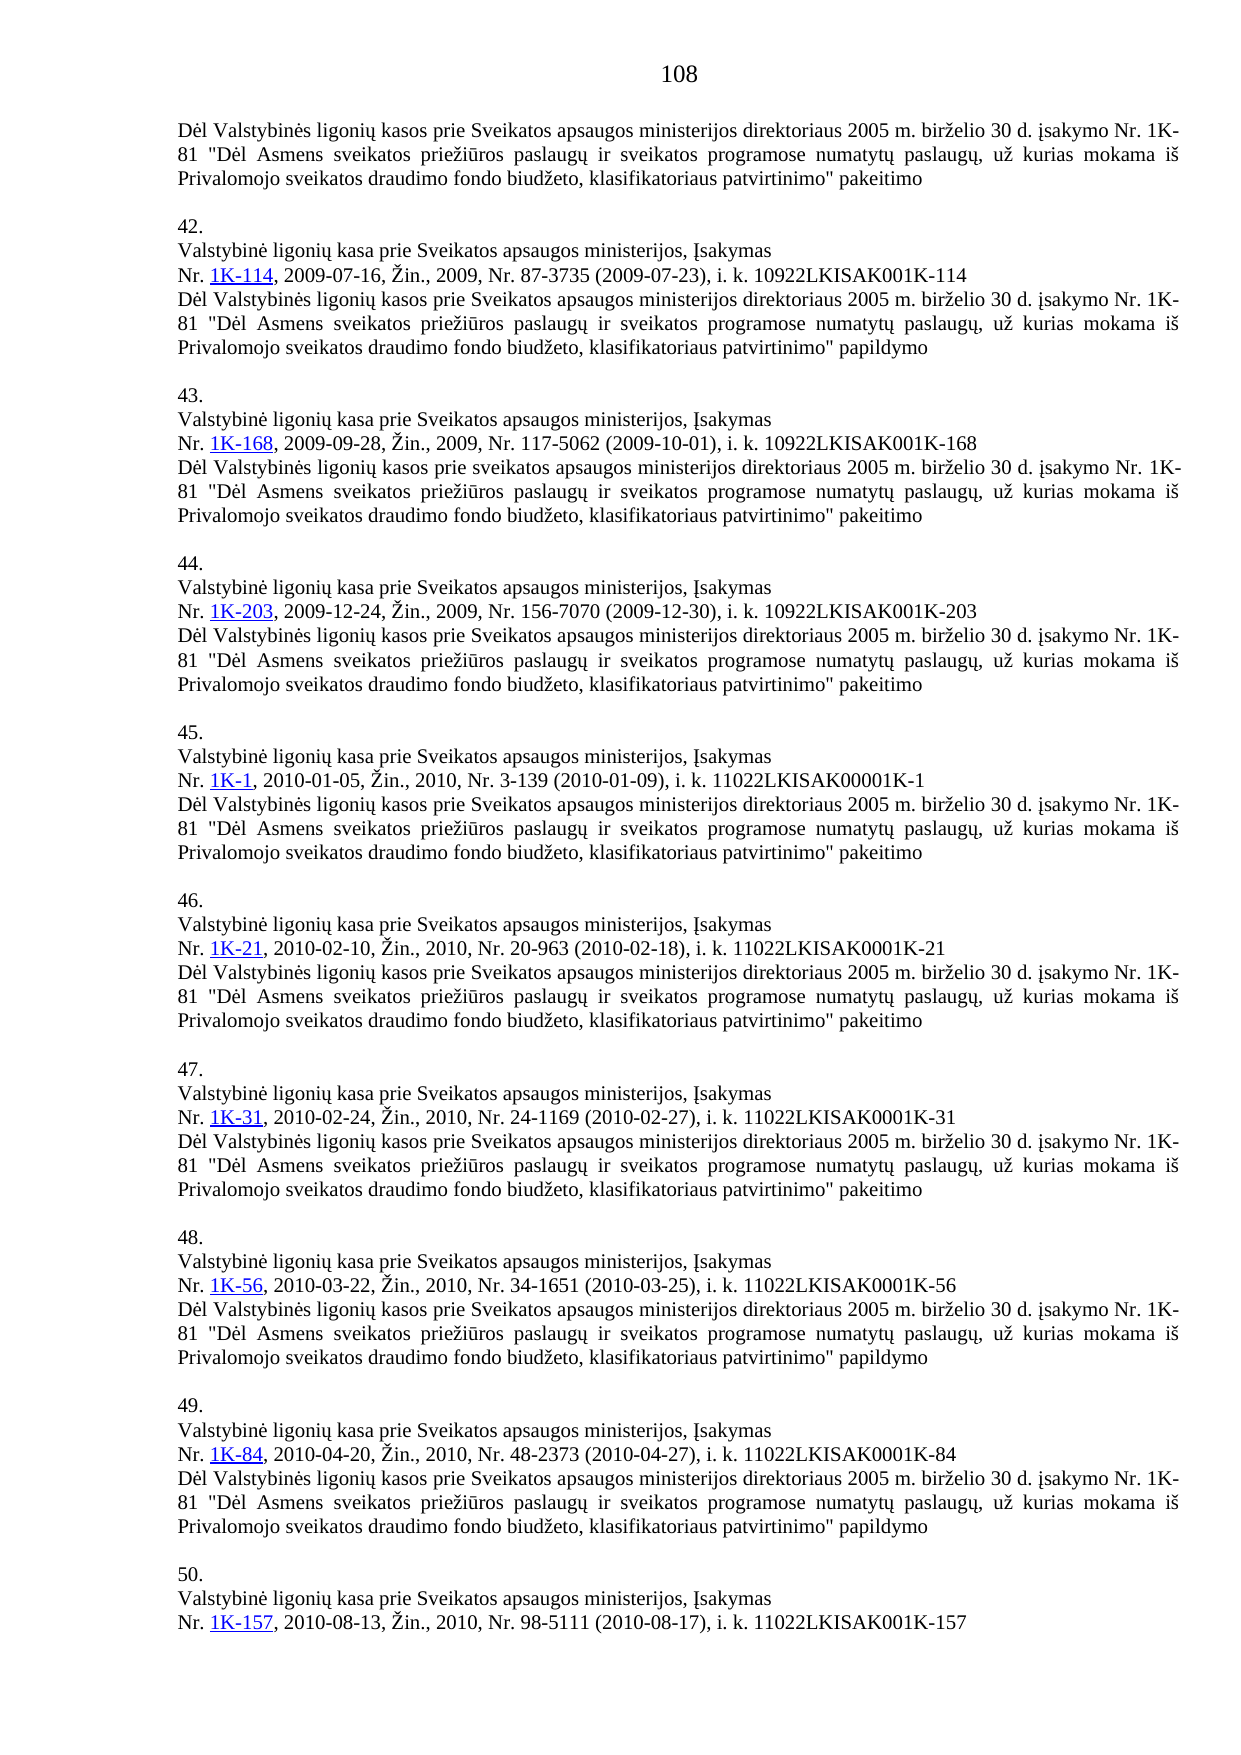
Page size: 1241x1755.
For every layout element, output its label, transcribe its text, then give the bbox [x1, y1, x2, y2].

text Dėl Valstybinės ligonių kasos prie Sveikatos apsaugos ministerijos direktoriaus 2005 m. birželio 30 d. įsakymo Nr. 1K-81 "Dėl Asmens sveikatos priežiūros paslaugų ir sveikatos programose numatytų paslaugų, už kurias mokama iš Privalomojo sveikatos draudimo fondo biudžeto, klasifikatoriaus patvirtinimo" papildymo [177, 287, 1181, 359]
text 43. [177, 383, 1181, 407]
text Nr. 1K-56, 2010-03-22, Žin., 2010, Nr. 34-1651 (2010-03-25), i. k. 11022LKISAK0001K-56 [177, 1273, 1181, 1297]
text Valstybinė ligonių kasa prie Sveikatos apsaugos ministerijos, Įsakymas [177, 1249, 1181, 1273]
text Dėl Valstybinės ligonių kasos prie Sveikatos apsaugos ministerijos direktoriaus 2005 m. birželio 30 d. įsakymo Nr. 1K-81 "Dėl Asmens sveikatos priežiūros paslaugų ir sveikatos programose numatytų paslaugų, už kurias mokama iš Privalomojo sveikatos draudimo fondo biudžeto, klasifikatoriaus patvirtinimo" pakeitimo [177, 118, 1181, 190]
text 49. [177, 1393, 1181, 1417]
text 45. [177, 720, 1181, 744]
text Nr. 1K-84, 2010-04-20, Žin., 2010, Nr. 48-2373 (2010-04-27), i. k. 11022LKISAK0001K-84 [177, 1442, 1181, 1466]
text Nr. 1K-1, 2010-01-05, Žin., 2010, Nr. 3-139 (2010-01-09), i. k. 11022LKISAK00001K-1 [177, 768, 1181, 792]
text Nr. 1K-168, 2009-09-28, Žin., 2009, Nr. 117-5062 (2009-10-01), i. k. 10922LKISAK001K-168 [177, 431, 1181, 455]
text Valstybinė ligonių kasa prie Sveikatos apsaugos ministerijos, Įsakymas [177, 1081, 1181, 1105]
text Dėl Valstybinės ligonių kasos prie sveikatos apsaugos ministerijos direktoriaus 2005 m. birželio 30 d. įsakymo Nr. 1K-81 "Dėl Asmens sveikatos priežiūros paslaugų ir sveikatos programose numatytų paslaugų, už kurias mokama iš Privalomojo sveikatos draudimo fondo biudžeto, klasifikatoriaus patvirtinimo" pakeitimo [177, 455, 1181, 527]
text Dėl Valstybinės ligonių kasos prie Sveikatos apsaugos ministerijos direktoriaus 2005 m. birželio 30 d. įsakymo Nr. 1K-81 "Dėl Asmens sveikatos priežiūros paslaugų ir sveikatos programose numatytų paslaugų, už kurias mokama iš Privalomojo sveikatos draudimo fondo biudžeto, klasifikatoriaus patvirtinimo" pakeitimo [177, 960, 1181, 1032]
text Nr. 1K-203, 2009-12-24, Žin., 2009, Nr. 156-7070 (2009-12-30), i. k. 10922LKISAK001K-203 [177, 599, 1181, 623]
text 46. [177, 888, 1181, 912]
text Valstybinė ligonių kasa prie Sveikatos apsaugos ministerijos, Įsakymas [177, 912, 1181, 936]
text 50. [177, 1562, 1181, 1586]
text Valstybinė ligonių kasa prie Sveikatos apsaugos ministerijos, Įsakymas [177, 238, 1181, 262]
text Valstybinė ligonių kasa prie Sveikatos apsaugos ministerijos, Įsakymas [177, 1417, 1181, 1442]
text 42. [177, 214, 1181, 238]
text 48. [177, 1225, 1181, 1249]
text Dėl Valstybinės ligonių kasos prie Sveikatos apsaugos ministerijos direktoriaus 2005 m. birželio 30 d. įsakymo Nr. 1K-81 "Dėl Asmens sveikatos priežiūros paslaugų ir sveikatos programose numatytų paslaugų, už kurias mokama iš Privalomojo sveikatos draudimo fondo biudžeto, klasifikatoriaus patvirtinimo" papildymo [177, 1466, 1181, 1538]
text Valstybinė ligonių kasa prie Sveikatos apsaugos ministerijos, Įsakymas [177, 575, 1181, 599]
text Dėl Valstybinės ligonių kasos prie Sveikatos apsaugos ministerijos direktoriaus 2005 m. birželio 30 d. įsakymo Nr. 1K-81 "Dėl Asmens sveikatos priežiūros paslaugų ir sveikatos programose numatytų paslaugų, už kurias mokama iš Privalomojo sveikatos draudimo fondo biudžeto, klasifikatoriaus patvirtinimo" pakeitimo [177, 1129, 1181, 1201]
text Nr. 1K-157, 2010-08-13, Žin., 2010, Nr. 98-5111 (2010-08-17), i. k. 11022LKISAK001K-157 [177, 1610, 1181, 1634]
text Nr. 1K-31, 2010-02-24, Žin., 2010, Nr. 24-1169 (2010-02-27), i. k. 11022LKISAK0001K-31 [177, 1105, 1181, 1129]
text 47. [177, 1057, 1181, 1081]
text Dėl Valstybinės ligonių kasos prie Sveikatos apsaugos ministerijos direktoriaus 2005 m. birželio 30 d. įsakymo Nr. 1K-81 "Dėl Asmens sveikatos priežiūros paslaugų ir sveikatos programose numatytų paslaugų, už kurias mokama iš Privalomojo sveikatos draudimo fondo biudžeto, klasifikatoriaus patvirtinimo" papildymo [177, 1297, 1181, 1369]
text Valstybinė ligonių kasa prie Sveikatos apsaugos ministerijos, Įsakymas [177, 1586, 1181, 1610]
text Valstybinė ligonių kasa prie Sveikatos apsaugos ministerijos, Įsakymas [177, 407, 1181, 431]
text Nr. 1K-21, 2010-02-10, Žin., 2010, Nr. 20-963 (2010-02-18), i. k. 11022LKISAK0001K-21 [177, 936, 1181, 960]
text Dėl Valstybinės ligonių kasos prie Sveikatos apsaugos ministerijos direktoriaus 2005 m. birželio 30 d. įsakymo Nr. 1K-81 "Dėl Asmens sveikatos priežiūros paslaugų ir sveikatos programose numatytų paslaugų, už kurias mokama iš Privalomojo sveikatos draudimo fondo biudžeto, klasifikatoriaus patvirtinimo" pakeitimo [177, 792, 1181, 864]
text Valstybinė ligonių kasa prie Sveikatos apsaugos ministerijos, Įsakymas [177, 744, 1181, 768]
text Dėl Valstybinės ligonių kasos prie Sveikatos apsaugos ministerijos direktoriaus 2005 m. birželio 30 d. įsakymo Nr. 1K-81 "Dėl Asmens sveikatos priežiūros paslaugų ir sveikatos programose numatytų paslaugų, už kurias mokama iš Privalomojo sveikatos draudimo fondo biudžeto, klasifikatoriaus patvirtinimo" pakeitimo [177, 623, 1181, 696]
text 44. [177, 551, 1181, 575]
text Nr. 1K-114, 2009-07-16, Žin., 2009, Nr. 87-3735 (2009-07-23), i. k. 10922LKISAK001K-114 [177, 262, 1181, 287]
